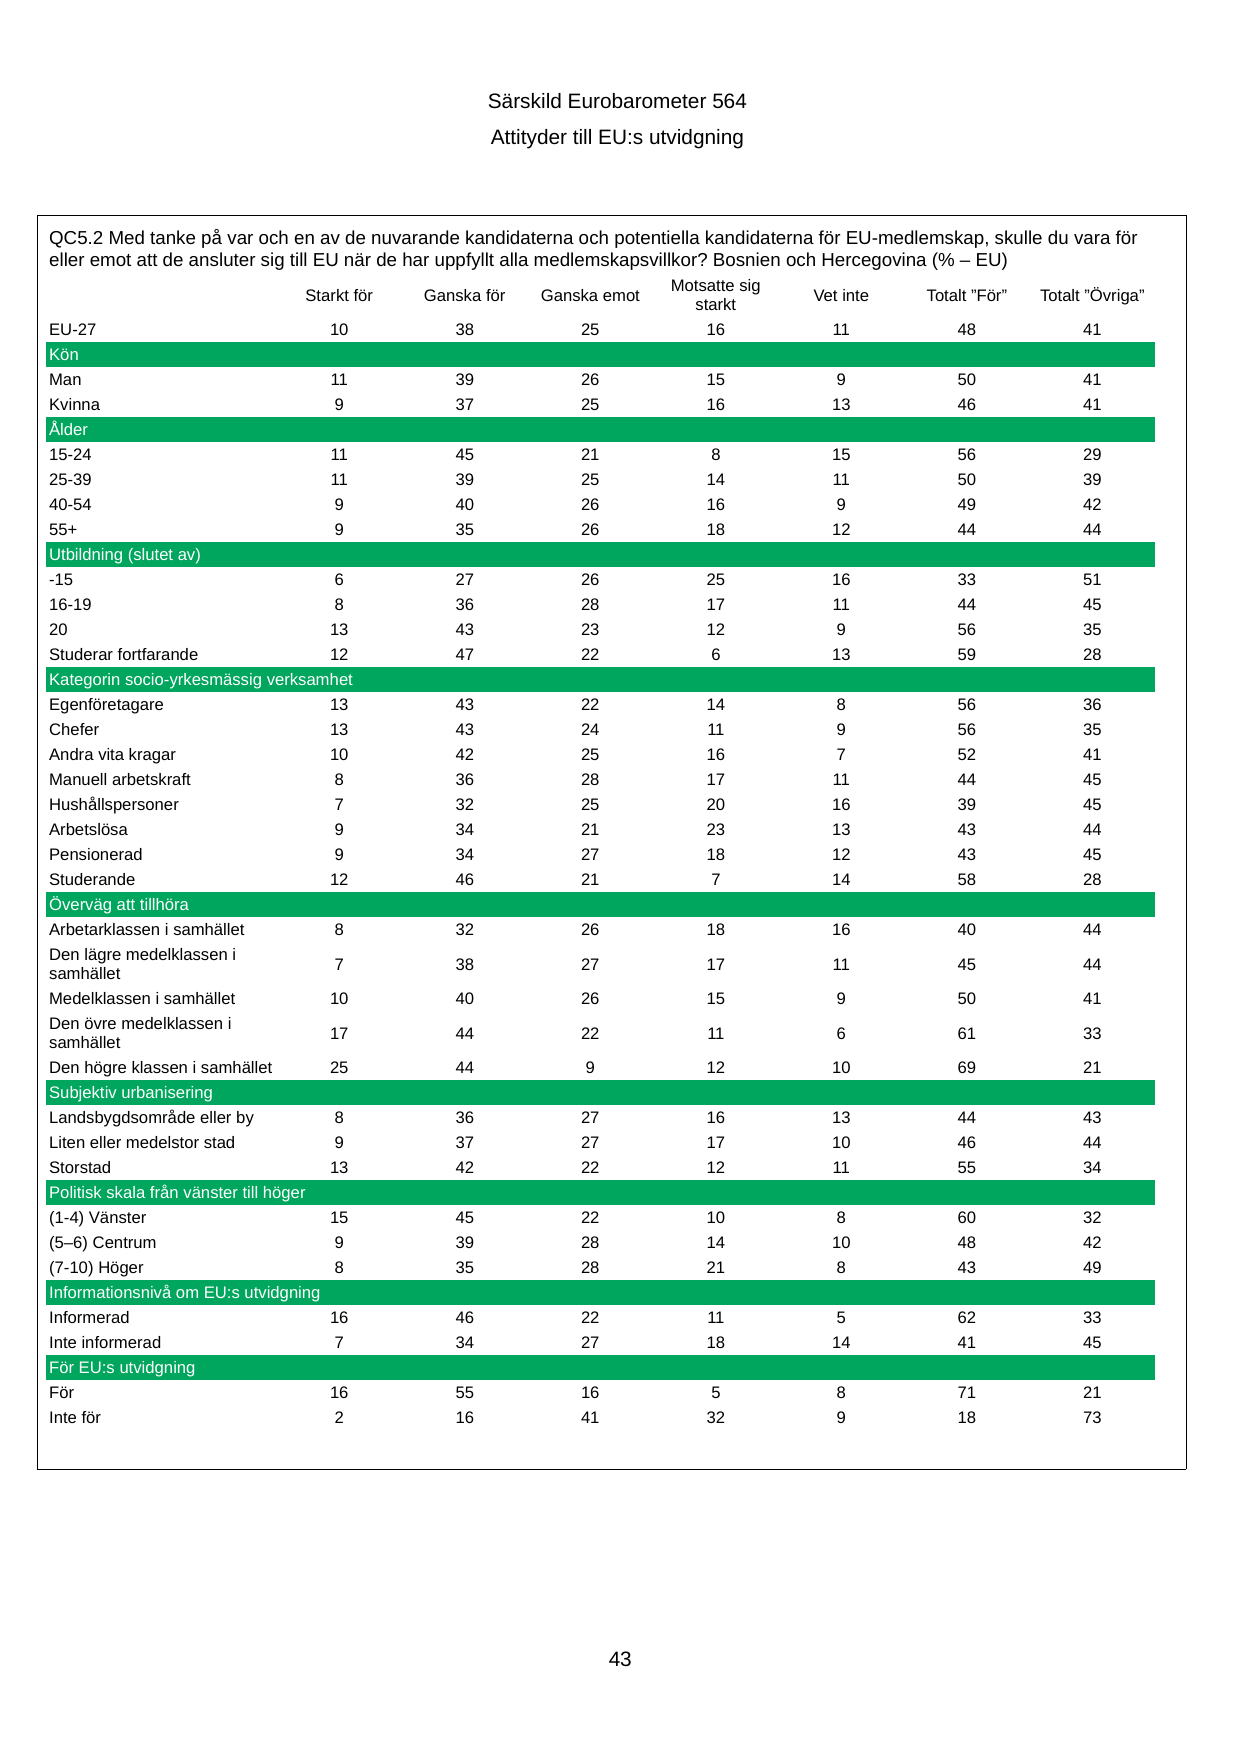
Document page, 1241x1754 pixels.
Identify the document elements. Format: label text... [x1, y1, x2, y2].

table_cell 44 [1029, 817, 1155, 842]
table_cell 13 [778, 1105, 904, 1130]
table_cell 45 [1029, 792, 1155, 817]
table_cell 47 [402, 642, 527, 667]
table_cell Inte informerad [46, 1330, 276, 1355]
table_cell 12 [276, 867, 402, 892]
table_cell 41 [904, 1330, 1029, 1355]
table_cell 43 [904, 842, 1029, 867]
table_cell Politisk skala från vänster till höger [46, 1180, 1155, 1205]
table_cell 8 [276, 767, 402, 792]
table_cell 37 [402, 1130, 527, 1155]
table_cell 16 [778, 567, 904, 592]
table_cell 25 [527, 392, 653, 417]
table_cell 27 [527, 1105, 653, 1130]
table_cell 40 [904, 917, 1029, 942]
table_cell 28 [1029, 867, 1155, 892]
table_cell 41 [527, 1405, 653, 1430]
table_cell 43 [402, 692, 527, 717]
table_cell 13 [778, 392, 904, 417]
table_cell 10 [276, 742, 402, 767]
table_cell 22 [527, 1205, 653, 1230]
table_cell 16 [778, 792, 904, 817]
table_cell 8 [778, 1255, 904, 1280]
table_cell 48 [904, 317, 1029, 342]
table_cell 26 [527, 492, 653, 517]
table_cell 48 [904, 1230, 1029, 1255]
table_cell 21 [527, 867, 653, 892]
table_cell 15 [778, 442, 904, 467]
table_cell 27 [527, 842, 653, 867]
table_cell Den övre medelklassen i samhället [46, 1011, 276, 1055]
table_cell 14 [778, 1330, 904, 1355]
table_cell Liten eller medelstor stad [46, 1130, 276, 1155]
table_cell Den högre klassen i samhället [46, 1055, 276, 1080]
table_cell 42 [402, 1155, 527, 1180]
table_cell (7-10) Höger [46, 1255, 276, 1280]
table_cell 35 [1029, 717, 1155, 742]
table_cell 9 [276, 392, 402, 417]
table_cell 41 [1029, 367, 1155, 392]
table_cell 40-54 [46, 492, 276, 517]
table_cell 32 [1029, 1205, 1155, 1230]
table_cell 26 [527, 917, 653, 942]
table_cell 12 [653, 1055, 778, 1080]
table_cell Man [46, 367, 276, 392]
table_cell 41 [1029, 392, 1155, 417]
table_cell 13 [778, 642, 904, 667]
table_cell 16 [653, 317, 778, 342]
table_cell 27 [527, 1330, 653, 1355]
table_cell 29 [1029, 442, 1155, 467]
table_cell 17 [653, 942, 778, 986]
table_cell Arbetarklassen i samhället [46, 917, 276, 942]
table_cell 14 [778, 867, 904, 892]
table_cell 18 [904, 1405, 1029, 1430]
table_cell 23 [653, 817, 778, 842]
table_cell 32 [402, 792, 527, 817]
table_cell 13 [276, 617, 402, 642]
table_cell 34 [402, 1330, 527, 1355]
table_cell 13 [276, 717, 402, 742]
table_cell 43 [904, 1255, 1029, 1280]
table_cell 40 [402, 986, 527, 1011]
table_cell 50 [904, 986, 1029, 1011]
table_cell Andra vita kragar [46, 742, 276, 767]
table_cell 25 [527, 317, 653, 342]
table_cell Ganska för [402, 273, 527, 317]
table_cell Kön [46, 342, 1155, 367]
table_cell 18 [653, 517, 778, 542]
table_cell 44 [1029, 942, 1155, 986]
table_cell Subjektiv urbanisering [46, 1080, 1155, 1105]
table_cell 16 [276, 1305, 402, 1330]
table_cell 11 [653, 1305, 778, 1330]
table_cell 28 [527, 592, 653, 617]
table_cell 43 [402, 617, 527, 642]
table_cell 7 [778, 742, 904, 767]
table_cell 27 [402, 567, 527, 592]
table_cell 49 [1029, 1255, 1155, 1280]
table_cell 62 [904, 1305, 1029, 1330]
table_cell 6 [276, 567, 402, 592]
table_cell Kategorin socio-yrkesmässig verksamhet [46, 667, 1155, 692]
table_cell 18 [653, 842, 778, 867]
table_cell Motsatte sig starkt [653, 273, 778, 317]
table_cell 8 [778, 1205, 904, 1230]
table_cell 36 [402, 1105, 527, 1130]
table_cell Egenföretagare [46, 692, 276, 717]
table_cell 15-24 [46, 442, 276, 467]
table_cell 46 [904, 1130, 1029, 1155]
table_cell 16 [653, 742, 778, 767]
table_cell 7 [276, 1330, 402, 1355]
table_cell 9 [276, 517, 402, 542]
table_cell 44 [904, 592, 1029, 617]
table_cell 45 [402, 442, 527, 467]
table_cell 25 [276, 1055, 402, 1080]
table_cell 32 [653, 1405, 778, 1430]
table_cell 44 [402, 1055, 527, 1080]
table_cell 28 [527, 767, 653, 792]
table_cell 50 [904, 367, 1029, 392]
table_cell 39 [402, 367, 527, 392]
table_cell 11 [653, 1011, 778, 1055]
table_cell 38 [402, 942, 527, 986]
table_cell (1-4) Vänster [46, 1205, 276, 1230]
table_cell 22 [527, 642, 653, 667]
table_cell 8 [653, 442, 778, 467]
table_cell 9 [778, 1405, 904, 1430]
table_cell Inte för [46, 1405, 276, 1430]
table_cell 40 [402, 492, 527, 517]
table_cell 45 [1029, 1330, 1155, 1355]
table_cell 15 [653, 367, 778, 392]
table_cell 21 [527, 442, 653, 467]
table_cell 10 [778, 1130, 904, 1155]
table_cell 16 [653, 392, 778, 417]
table_cell 36 [1029, 692, 1155, 717]
table_cell 16 [653, 1105, 778, 1130]
table_cell 8 [276, 1105, 402, 1130]
table_cell 34 [402, 817, 527, 842]
table_cell 10 [653, 1205, 778, 1230]
table_cell 43 [904, 817, 1029, 842]
table_cell [46, 273, 276, 317]
table_cell 10 [778, 1055, 904, 1080]
table_cell 9 [276, 492, 402, 517]
table_cell 12 [653, 1155, 778, 1180]
table_cell 7 [653, 867, 778, 892]
table_cell 9 [778, 717, 904, 742]
table_cell 22 [527, 1305, 653, 1330]
table_cell 39 [402, 1230, 527, 1255]
table_cell 71 [904, 1380, 1029, 1405]
table_cell 33 [904, 567, 1029, 592]
table_cell 56 [904, 442, 1029, 467]
table_cell 52 [904, 742, 1029, 767]
table_cell 26 [527, 367, 653, 392]
table_cell 7 [276, 792, 402, 817]
table_header QC5.2 Med tanke på var och en av de nuvarande kandidaterna och potentiella kandidaterna för EU-medlemskap, skulle du vara för eller emot att de ansluter sig till EU när de har uppfyllt alla medlemskapsvillkor? Bosnien och Hercegovina (% – EU) [46, 224, 1155, 273]
table_cell 15 [276, 1205, 402, 1230]
table_cell 51 [1029, 567, 1155, 592]
table_cell 21 [653, 1255, 778, 1280]
table_cell 56 [904, 692, 1029, 717]
table_cell 5 [653, 1380, 778, 1405]
table_cell 50 [904, 467, 1029, 492]
table_cell Medelklassen i samhället [46, 986, 276, 1011]
table_cell 9 [778, 367, 904, 392]
table_cell Vet inte [778, 273, 904, 317]
table_cell 16 [653, 492, 778, 517]
table_cell Informerad [46, 1305, 276, 1330]
table_cell 41 [1029, 742, 1155, 767]
table_cell 22 [527, 692, 653, 717]
table_cell 35 [1029, 617, 1155, 642]
table_cell Hushållspersoner [46, 792, 276, 817]
table_cell Kvinna [46, 392, 276, 417]
table_cell 9 [276, 1130, 402, 1155]
table_cell 25 [653, 567, 778, 592]
table_cell 17 [653, 1130, 778, 1155]
table_cell 8 [778, 1380, 904, 1405]
table_cell 12 [653, 617, 778, 642]
table_cell EU-27 [46, 317, 276, 342]
table_cell 22 [527, 1155, 653, 1180]
table_cell 26 [527, 517, 653, 542]
table_cell 9 [778, 986, 904, 1011]
table_cell Totalt ”Övriga” [1029, 273, 1155, 317]
table_cell 27 [527, 1130, 653, 1155]
table_cell 42 [1029, 1230, 1155, 1255]
table_cell Manuell arbetskraft [46, 767, 276, 792]
table_cell 18 [653, 1330, 778, 1355]
table_cell 6 [778, 1011, 904, 1055]
table_cell Storstad [46, 1155, 276, 1180]
table_cell (5–6) Centrum [46, 1230, 276, 1255]
table_cell 11 [276, 467, 402, 492]
table_cell 8 [276, 1255, 402, 1280]
table_cell 39 [904, 792, 1029, 817]
table_cell 16 [778, 917, 904, 942]
table_cell Chefer [46, 717, 276, 742]
table_cell 16 [276, 1380, 402, 1405]
table_cell 41 [1029, 986, 1155, 1011]
table_cell Starkt för [276, 273, 402, 317]
table_cell 13 [276, 692, 402, 717]
table_cell 11 [653, 717, 778, 742]
table_cell 33 [1029, 1305, 1155, 1330]
table_cell 44 [904, 767, 1029, 792]
table_cell 69 [904, 1055, 1029, 1080]
table_cell 61 [904, 1011, 1029, 1055]
table_cell 44 [402, 1011, 527, 1055]
table_cell Utbildning (slutet av) [46, 542, 1155, 567]
table_cell 13 [276, 1155, 402, 1180]
table_cell 36 [402, 592, 527, 617]
table_cell Studerar fortfarande [46, 642, 276, 667]
table_cell 9 [276, 842, 402, 867]
table_cell Ålder [46, 417, 1155, 442]
table_cell 12 [778, 517, 904, 542]
table_cell 11 [778, 467, 904, 492]
table_cell Totalt ”För” [904, 273, 1029, 317]
table_cell 43 [1029, 1105, 1155, 1130]
table_cell 2 [276, 1405, 402, 1430]
table_cell 25 [527, 742, 653, 767]
table_cell 44 [1029, 917, 1155, 942]
table_cell 59 [904, 642, 1029, 667]
table_cell 21 [527, 817, 653, 842]
table_cell 11 [276, 367, 402, 392]
table_cell 12 [778, 842, 904, 867]
table_cell 46 [402, 867, 527, 892]
table_cell 6 [653, 642, 778, 667]
table_cell 12 [276, 642, 402, 667]
table_cell 16 [402, 1405, 527, 1430]
table_cell 11 [778, 1155, 904, 1180]
table_cell 73 [1029, 1405, 1155, 1430]
table_cell 10 [276, 317, 402, 342]
table_cell 45 [904, 942, 1029, 986]
table_cell 10 [778, 1230, 904, 1255]
table_cell Ganska emot [527, 273, 653, 317]
table_cell Landsbygdsområde eller by [46, 1105, 276, 1130]
table_cell 45 [402, 1205, 527, 1230]
table_cell 20 [46, 617, 276, 642]
table_cell 55 [402, 1380, 527, 1405]
table_cell 22 [527, 1011, 653, 1055]
table_cell Studerande [46, 867, 276, 892]
table_cell 7 [276, 942, 402, 986]
table_cell 10 [276, 986, 402, 1011]
table_cell Den lägre medelklassen i samhället [46, 942, 276, 986]
table_cell 55 [904, 1155, 1029, 1180]
table_cell 9 [276, 817, 402, 842]
table_cell 14 [653, 467, 778, 492]
table_cell 23 [527, 617, 653, 642]
table_cell 11 [778, 592, 904, 617]
table_cell 17 [276, 1011, 402, 1055]
table_cell 26 [527, 567, 653, 592]
table_cell 16-19 [46, 592, 276, 617]
table_cell 32 [402, 917, 527, 942]
table_cell 5 [778, 1305, 904, 1330]
table_cell 44 [1029, 1130, 1155, 1155]
table_cell 28 [527, 1255, 653, 1280]
table_cell 42 [1029, 492, 1155, 517]
table_cell 56 [904, 717, 1029, 742]
table_cell 36 [402, 767, 527, 792]
table_cell 11 [778, 767, 904, 792]
table_cell Pensionerad [46, 842, 276, 867]
table_cell För EU:s utvidgning [46, 1355, 1155, 1380]
table_cell 37 [402, 392, 527, 417]
table_cell 42 [402, 742, 527, 767]
table_cell 43 [402, 717, 527, 742]
table_cell 46 [402, 1305, 527, 1330]
table_cell 21 [1029, 1055, 1155, 1080]
table_cell 39 [1029, 467, 1155, 492]
table_cell 15 [653, 986, 778, 1011]
table_cell 13 [778, 817, 904, 842]
table_cell 25 [527, 792, 653, 817]
table_cell 34 [402, 842, 527, 867]
table_cell 33 [1029, 1011, 1155, 1055]
table_cell 45 [1029, 767, 1155, 792]
table_cell 27 [527, 942, 653, 986]
table_cell 44 [1029, 517, 1155, 542]
table_cell 18 [653, 917, 778, 942]
table_cell 34 [1029, 1155, 1155, 1180]
table_cell 11 [276, 442, 402, 467]
table_cell 60 [904, 1205, 1029, 1230]
table_cell För [46, 1380, 276, 1405]
table_cell 21 [1029, 1380, 1155, 1405]
table_cell 35 [402, 1255, 527, 1280]
table_cell -15 [46, 567, 276, 592]
table_cell 20 [653, 792, 778, 817]
table_cell 14 [653, 692, 778, 717]
table_cell 55+ [46, 517, 276, 542]
table_cell 8 [778, 692, 904, 717]
table_cell 41 [1029, 317, 1155, 342]
table_cell 26 [527, 986, 653, 1011]
table_cell 28 [527, 1230, 653, 1255]
table_cell 45 [1029, 842, 1155, 867]
table_cell 35 [402, 517, 527, 542]
table_cell 17 [653, 767, 778, 792]
table_cell 17 [653, 592, 778, 617]
table_cell 44 [904, 517, 1029, 542]
table_cell 49 [904, 492, 1029, 517]
table_cell 9 [527, 1055, 653, 1080]
table_cell 25 [527, 467, 653, 492]
table_cell Överväg att tillhöra [46, 892, 1155, 917]
table_cell 9 [778, 617, 904, 642]
table_cell 46 [904, 392, 1029, 417]
table_cell 9 [276, 1230, 402, 1255]
table_cell 44 [904, 1105, 1029, 1130]
table_cell 56 [904, 617, 1029, 642]
table_cell 58 [904, 867, 1029, 892]
table_cell 11 [778, 317, 904, 342]
table_cell 9 [778, 492, 904, 517]
table_cell Informationsnivå om EU:s utvidgning [46, 1280, 1155, 1305]
table_cell 8 [276, 592, 402, 617]
table_cell 45 [1029, 592, 1155, 617]
table_cell 16 [527, 1380, 653, 1405]
table_cell 8 [276, 917, 402, 942]
table_cell 28 [1029, 642, 1155, 667]
table_cell 11 [778, 942, 904, 986]
table_cell 24 [527, 717, 653, 742]
table_cell 38 [402, 317, 527, 342]
table_cell 14 [653, 1230, 778, 1255]
table_cell 39 [402, 467, 527, 492]
table_cell 25-39 [46, 467, 276, 492]
table_cell Arbetslösa [46, 817, 276, 842]
